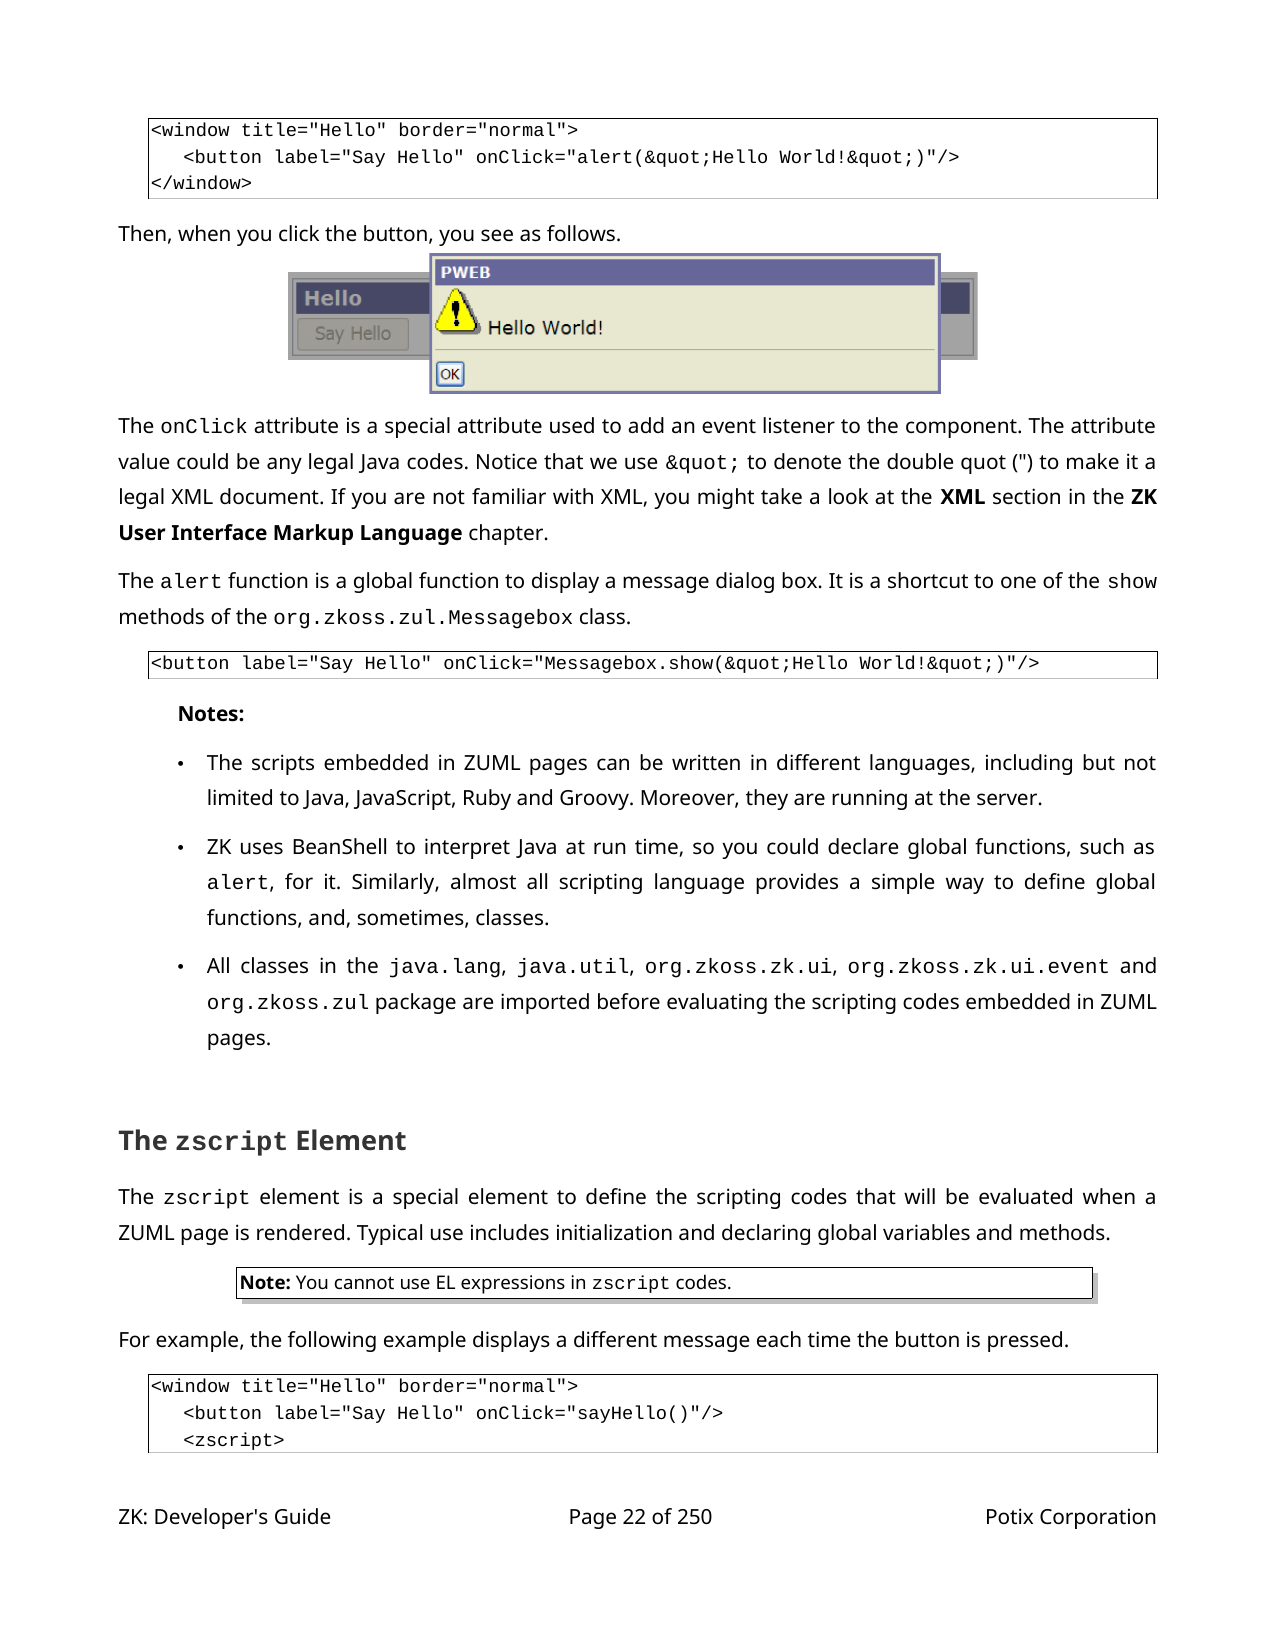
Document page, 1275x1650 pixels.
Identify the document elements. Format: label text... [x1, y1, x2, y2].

picture [288, 253, 978, 394]
subtitle The zscript Element [118, 1122, 1157, 1158]
text <window title="Hello" border="normal"> [149, 1375, 1157, 1398]
text The alert function is a global function to display a message dialog box. It is a shortcut to one of the show methods of the org.zkoss.zul.Messagebox class. [118, 567, 1157, 631]
text The zscript element is a special element to define the scripting codes that will be evaluated when a ZUML page is rendered. Typical use includes initialization and declaring global variables and methods. [118, 1182, 1157, 1246]
text The onClick attribute is a special attribute used to add an event listener to the component. The attribute value could be any legal Java codes. Notice that we use &quot; to denote the double quot (") to make it a legal XML document. If you are not familiar with XML, you might take a look at the XML section in the ZK User Interface Markup Language chapter. [118, 394, 1157, 546]
text Then, when you click the button, you see as follows. [118, 219, 1157, 247]
text Note: You cannot use EL expressions in zscript codes. [237, 1268, 1092, 1298]
text <button label="Say Hello" onClick="sayHello()"/> [149, 1401, 1157, 1425]
text <zscript> [149, 1428, 1157, 1452]
list The scripts embedded in ZUML pages can be written in different languages, including but not limited to Java, JavaScript, Ruby and Groovy. Moreover, they are running at the server. [177, 748, 1157, 811]
text <button label="Say Hello" onClick="Messagebox.show(&quot;Hello World!&quot;)"/> [149, 652, 1157, 678]
text <window title="Hello" border="normal"> <button label="Say Hello" onClick="alert(&quot;Hello World!&quot;)"/> </window> [149, 119, 1157, 198]
list All classes in the java.lang, java.util, org.zkoss.zk.ui, org.zkoss.zk.ui.event and org.zkoss.zul package are imported before evaluating the scripting codes embedded in ZUML pages. [177, 952, 1157, 1051]
list ZK uses BeanShell to interpret Java at run time, so you could declare global functions, such as alert, for it. Similarly, almost all scripting language provides a simple way to define global functions, and, sometimes, classes. [177, 832, 1157, 931]
text For example, the following example displays a different message each time the button is pressed. [118, 1325, 1157, 1353]
text Notes: [177, 699, 1157, 727]
